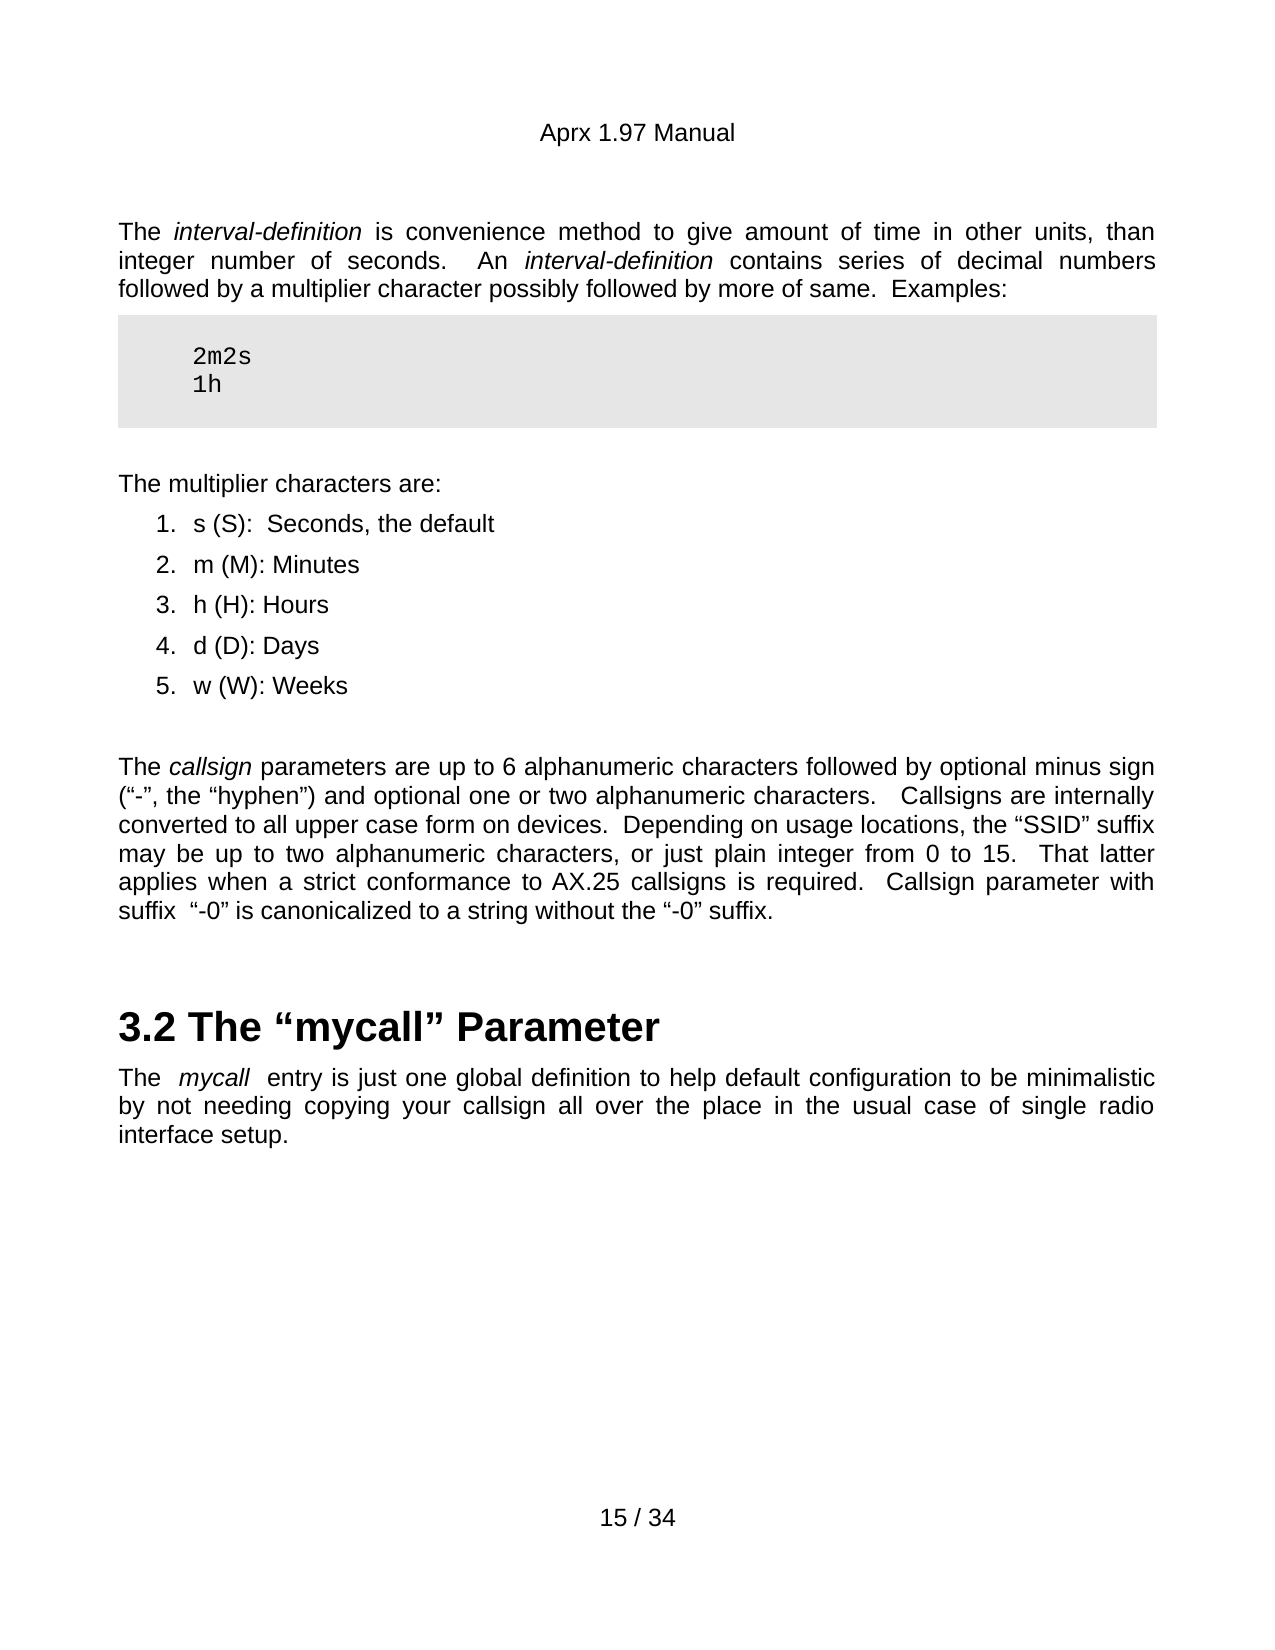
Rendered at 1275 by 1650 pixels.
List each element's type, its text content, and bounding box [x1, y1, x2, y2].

list s (S): Seconds, the default [156, 509, 1157, 538]
text 1h [118, 372, 1157, 400]
text The interval-definition is convenience method to give amount of time in other units, than integer number of seconds. An interval-definition contains series of decimal numbers followed by a multiplier character possibly followed by more of same. Examples: [118, 217, 1157, 303]
text The multiplier characters are: [118, 469, 1157, 497]
text 2m2s [118, 343, 1157, 372]
list h (H): Hours [156, 590, 1157, 619]
list d (D): Days [156, 631, 1157, 659]
text The mycall entry is just one global definition to help default configuration to be minimalistic by not needing copying your callsign all over the place in the usual case of single radio interface setup. [118, 1063, 1157, 1149]
list w (W): Weeks [156, 671, 1157, 700]
subtitle The “mycall” Parameter [118, 1002, 1157, 1050]
text The callsign parameters are up to 6 alphanumeric characters followed by optional minus sign (“-”, the “hyphen”) and optional one or two alphanumeric characters. Callsigns are internally converted to all upper case form on devices. Depending on usage locations, the “SSID” suffix may be up to two alphanumeric characters, or just plain integer from 0 to 15. That latter applies when a strict conformance to AX.25 callsigns is required. Callsign parameter with suffix “-0” is canonicalized to a string without the “-0” suffix. [118, 752, 1157, 925]
list m (M): Minutes [156, 550, 1157, 578]
